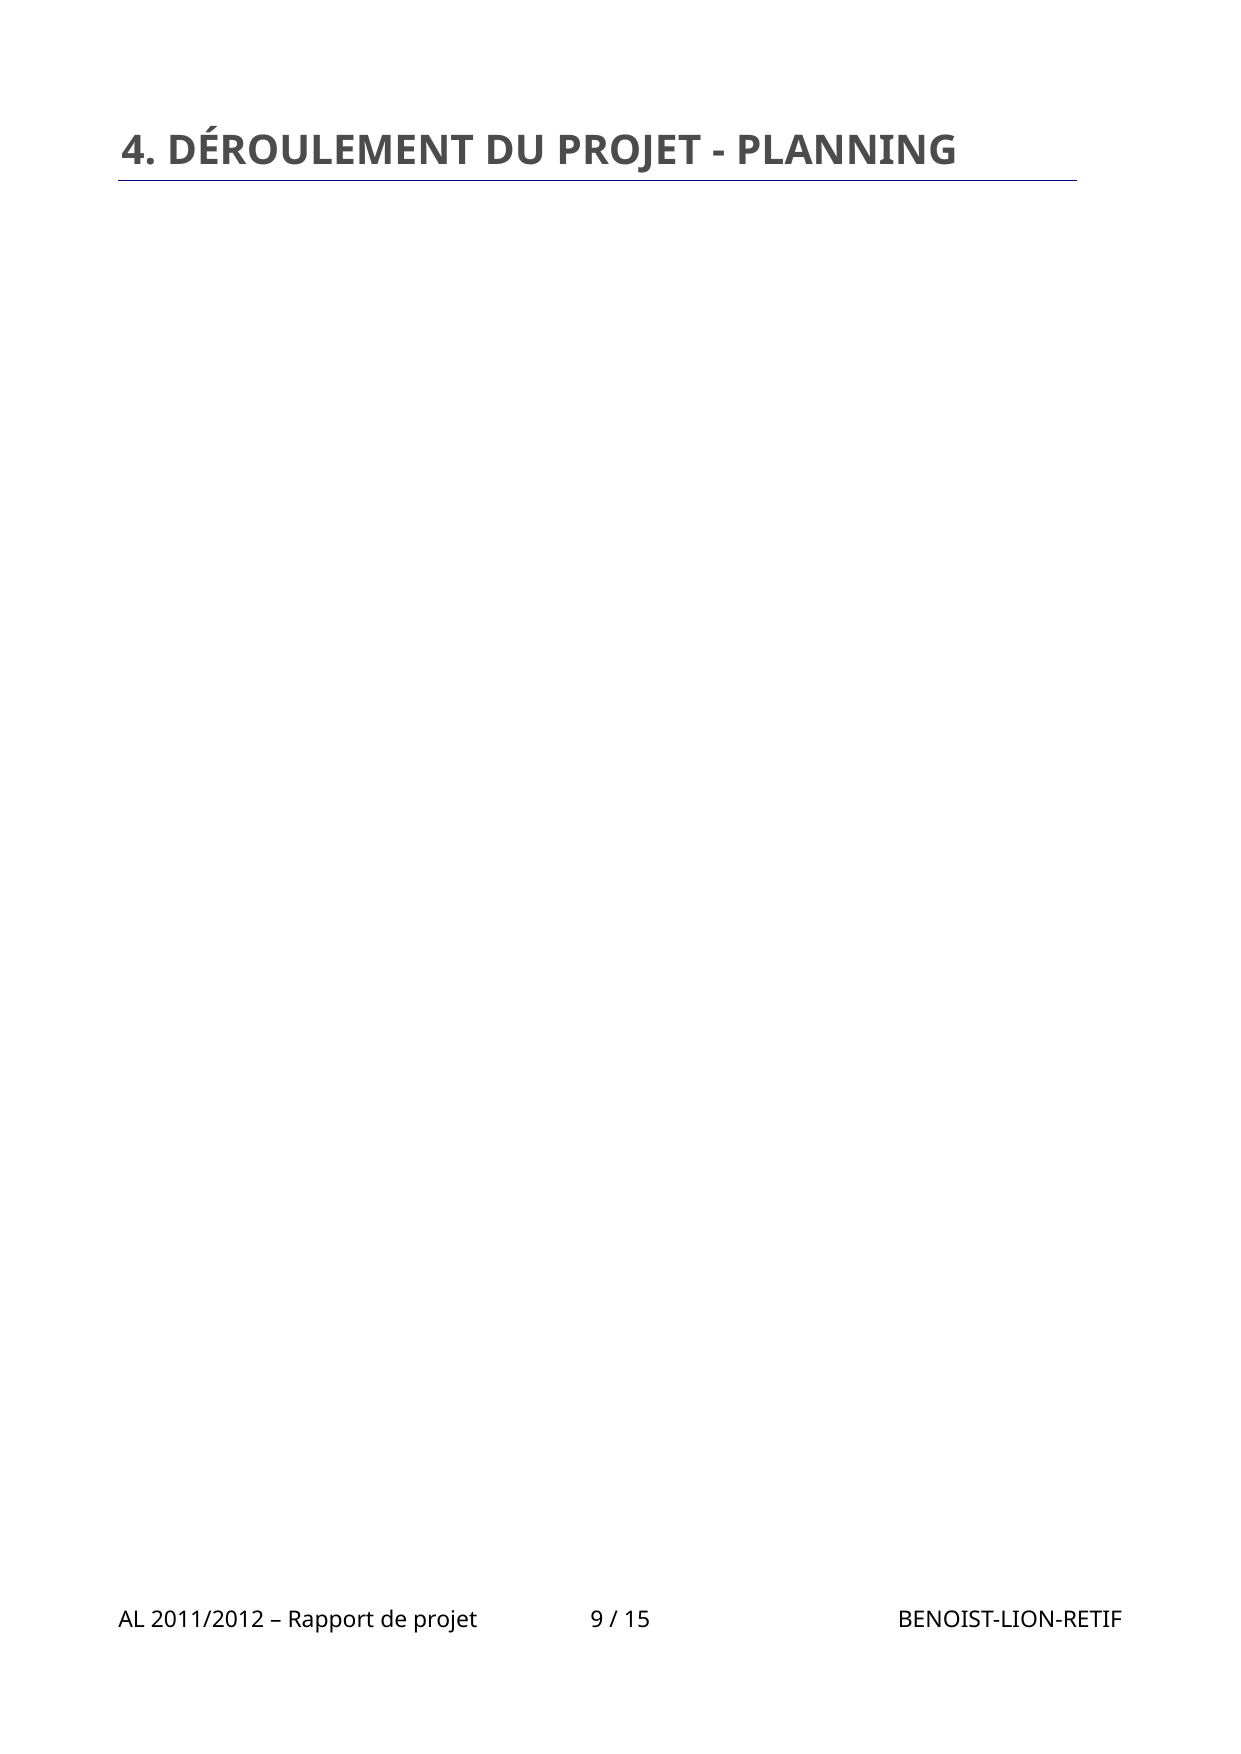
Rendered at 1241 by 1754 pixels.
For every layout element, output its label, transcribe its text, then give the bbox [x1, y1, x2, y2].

subtitle 4. Déroulement du projet - PLANNING [118, 118, 1077, 180]
